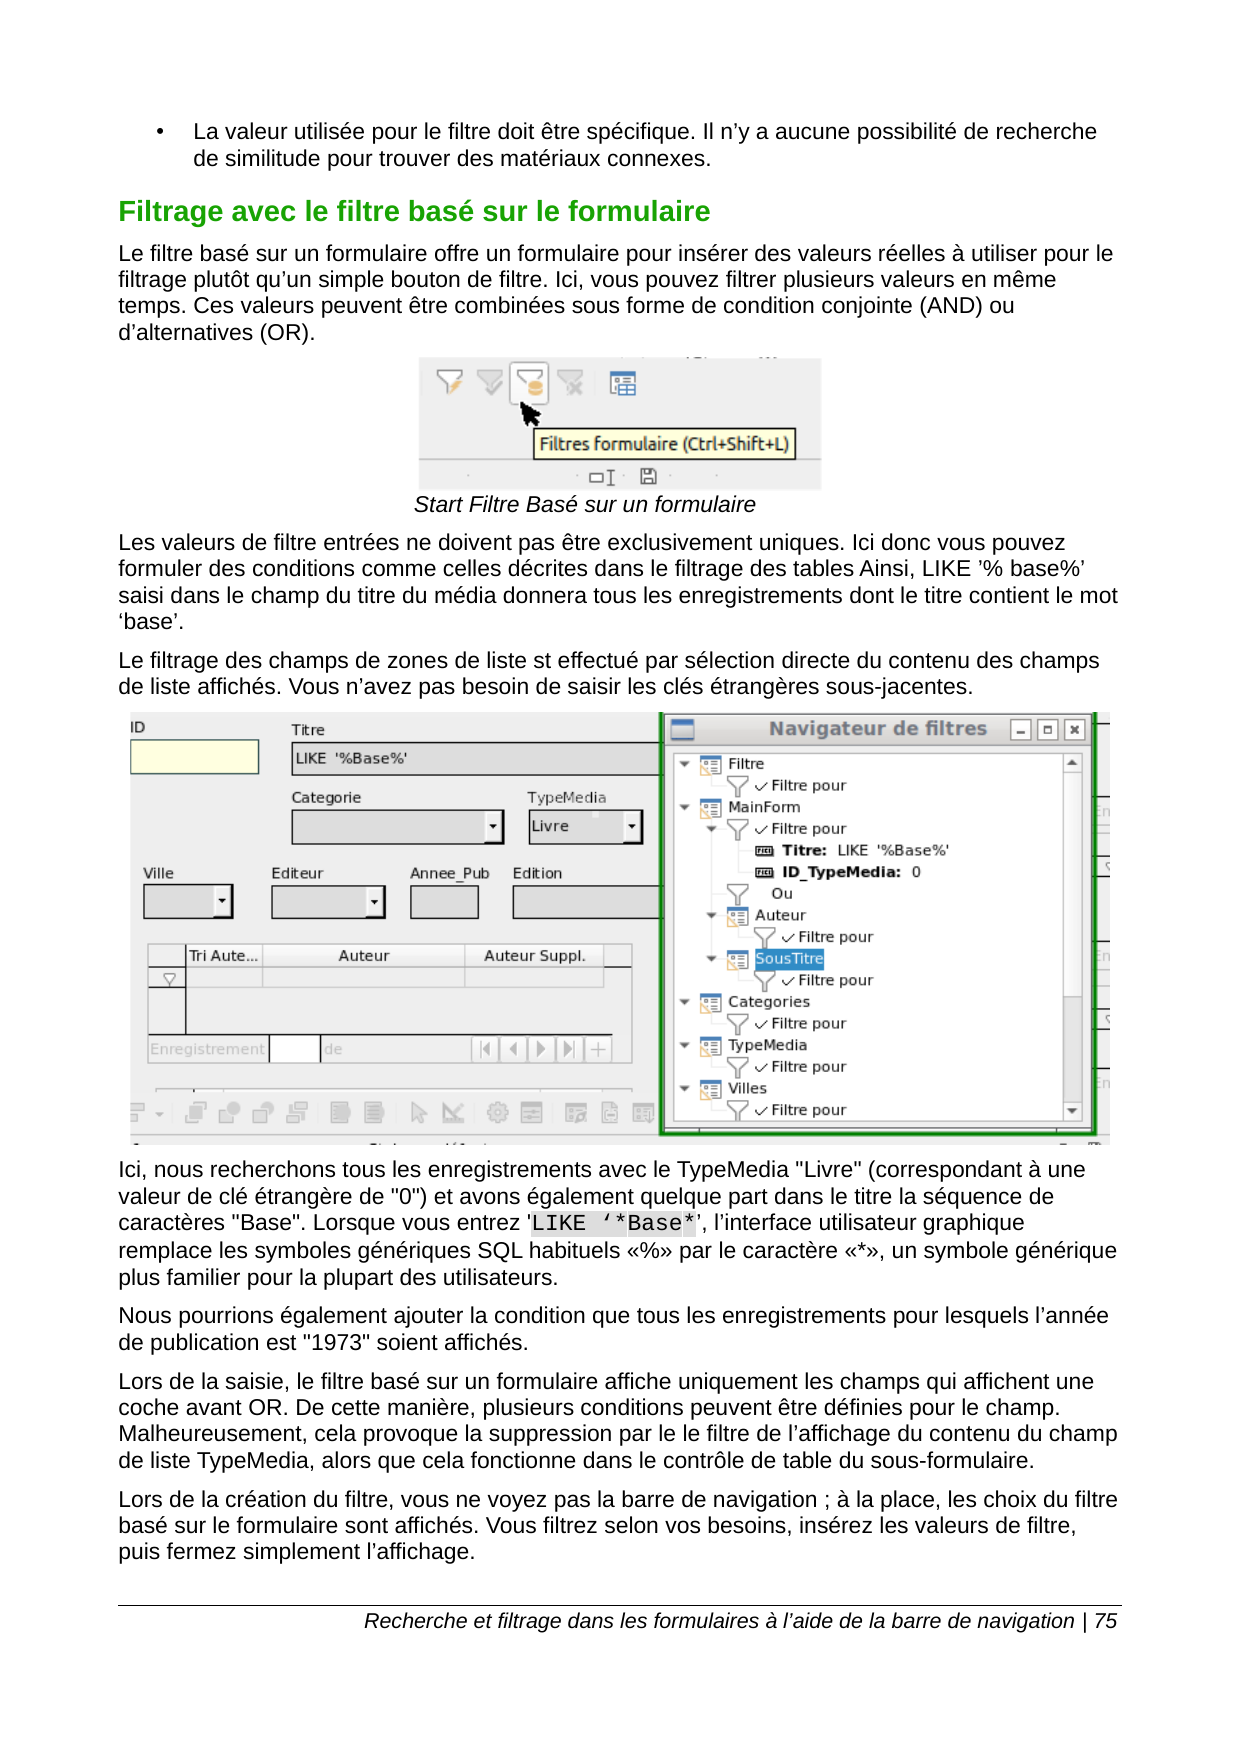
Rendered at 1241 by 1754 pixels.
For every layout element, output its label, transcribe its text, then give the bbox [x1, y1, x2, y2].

text Le filtrage des champs de zones de liste st effectué par sélection directe du contenu des champs de liste affichés. Vous n’avez pas besoin de saisir les clés étrangères sous-jacentes. [118, 647, 1122, 699]
text Le filtre basé sur un formulaire offre un formulaire pour insérer des valeurs réelles à utiliser pour le filtrage plutôt qu’un simple bouton de filtre. Ici, vous pouvez filtrer plusieurs valeurs en même temps. Ces valeurs peuvent être combinées sous forme de condition conjointe (AND) ou d’alternatives (OR). [118, 240, 1122, 345]
subtitle Filtrage avec le filtre basé sur le formulaire [118, 194, 1122, 228]
list La valeur utilisée pour le filtre doit être spécifique. Il n’y a aucune possibilité de recherche de similitude pour trouver des matériaux connexes. [156, 118, 1122, 171]
text Start Filtre Basé sur un formulaire [414, 358, 827, 517]
text Ici, nous recherchons tous les enregistrements avec le TypeMedia "Livre" (correspondant à une valeur de clé étrangère de "0") et avons également quelque part dans le titre la séquence de caractères "Base". Lorsque vous entrez 'LIKE ‘*Base*’, l’interface utilisateur graphique remplace les symboles génériques SQL habituels «%» par le caractère «*», un symbole générique plus familier pour la plupart des utilisateurs. [118, 1156, 1122, 1290]
text Lors de la saisie, le filtre basé sur un formulaire affiche uniquement les champs qui affichent une coche avant OR. De cette manière, plusieurs conditions peuvent être définies pour le champ. Malheureusement, cela provoque la suppression par le le filtre de l’affichage du contenu du champ de liste TypeMedia, alors que cela fonctionne dans le contrôle de table du sous-formulaire. [118, 1368, 1122, 1473]
text Lors de la création du filtre, vous ne voyez pas la barre de navigation ; à la place, les choix du filtre basé sur le formulaire sont affichés. Vous filtrez selon vos besoins, insérez les valeurs de filtre, puis fermez simplement l’affichage. [118, 1486, 1122, 1565]
text Nous pourrions également ajouter la condition que tous les enregistrements pour lesquels l’année de publication est "1973" soient affichés. [118, 1302, 1122, 1355]
text Les valeurs de filtre entrées ne doivent pas être exclusivement uniques. Ici donc vous pouvez formuler des conditions comme celles décrites dans le filtrage des tables Ainsi, LIKE ’% base%’ saisi dans le champ du titre du média donnera tous les enregistrements dont le titre contient le mot ‘base’. [118, 529, 1122, 634]
